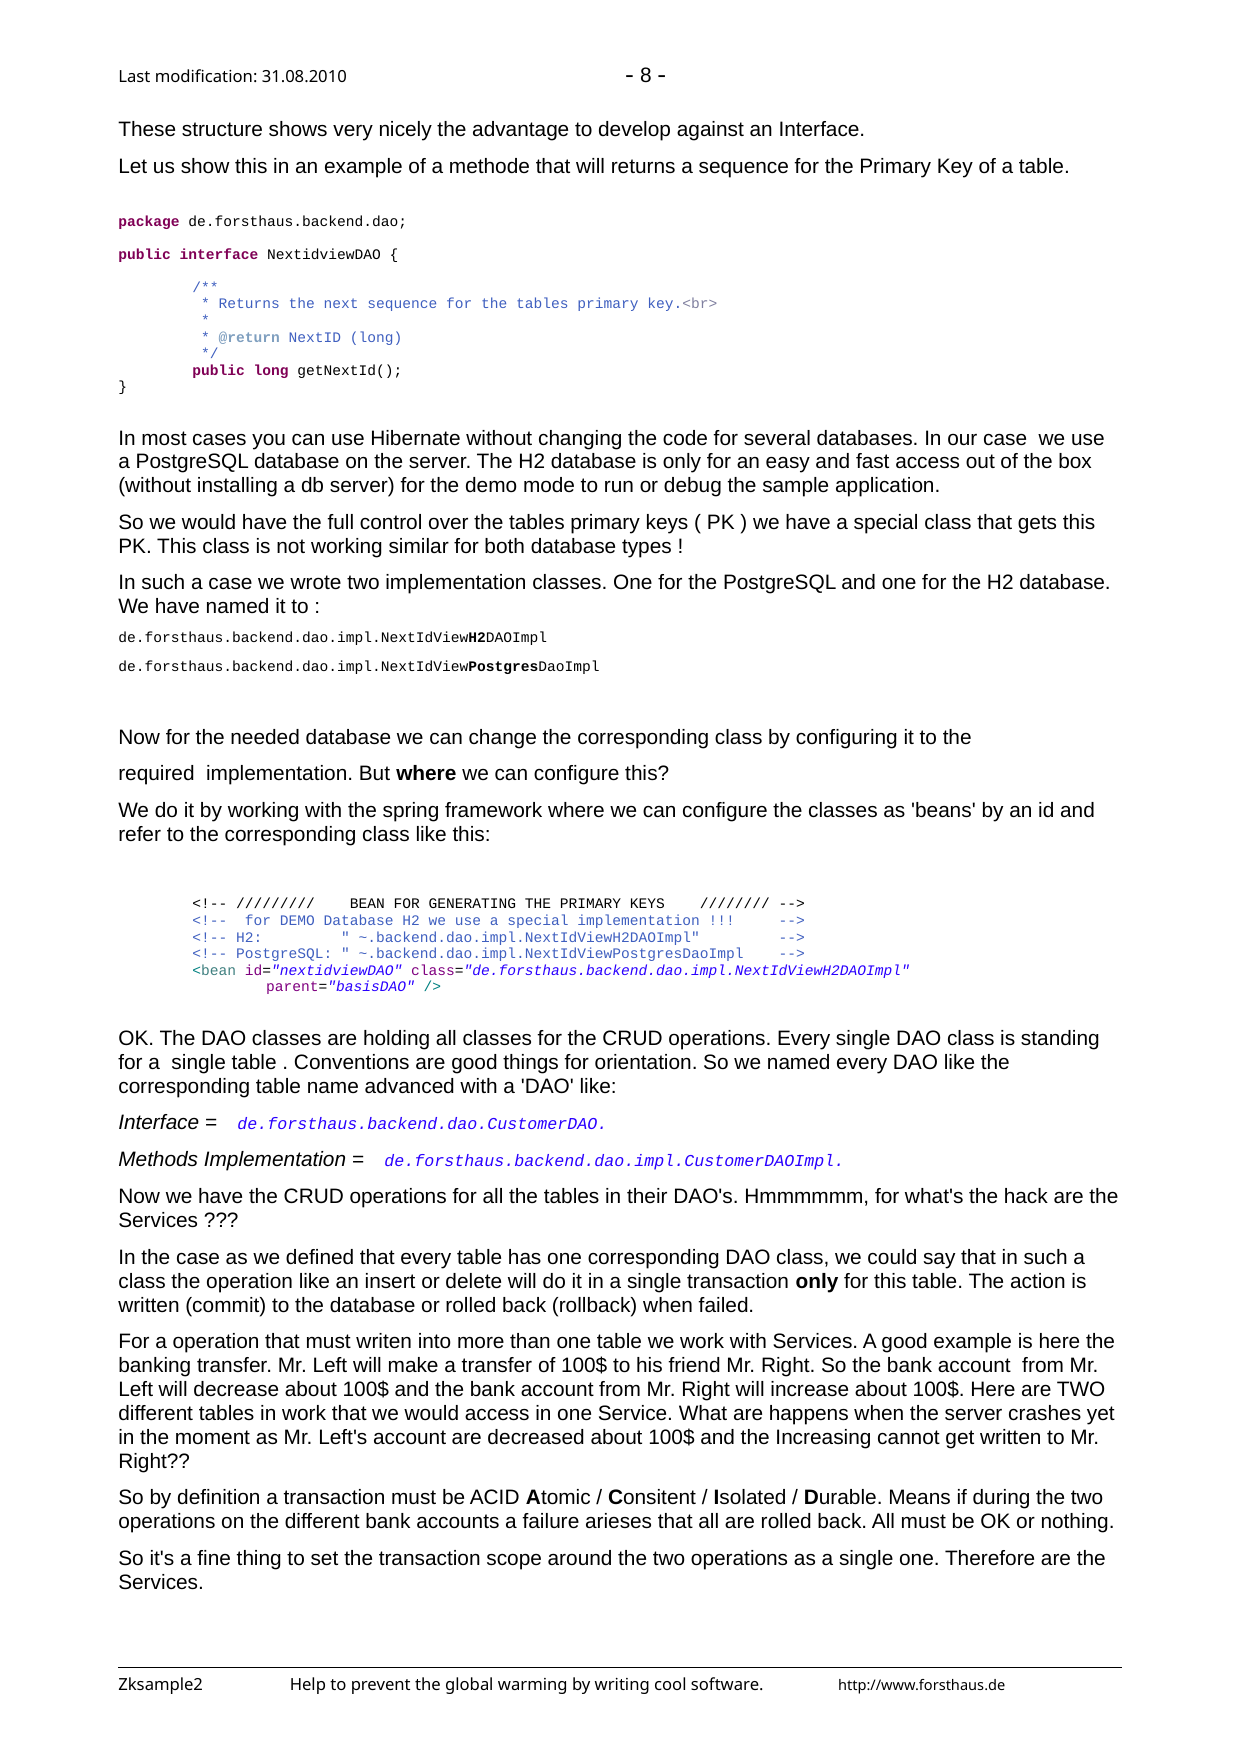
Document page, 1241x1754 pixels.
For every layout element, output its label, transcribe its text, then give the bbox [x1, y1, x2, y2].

text required implementation. But where we can configure this? [118, 761, 1122, 785]
text de.forsthaus.backend.dao.impl.NextIdViewH2DAOImpl [118, 631, 1122, 647]
text Now we have the CRUD operations for all the tables in their DAO's. Hmmmmmm, for what's the hack are the Services ??? [118, 1184, 1122, 1232]
text <!-- for DEMO Database H2 we use a special implementation !!! --> [118, 913, 1122, 930]
text So by definition a transaction must be ACID Atomic / Consitent / Isolated / Durable. Means if during the two operations on the different bank accounts a failure arieses that all are rolled back. All must be OK or nothing. [118, 1485, 1122, 1533]
text /** [118, 280, 1122, 297]
text * [118, 313, 1122, 330]
text We do it by working with the spring framework where we can configure the classes as 'beans' by an id and refer to the corresponding class like this: [118, 798, 1122, 846]
text public long getNextId(); [118, 363, 1122, 379]
text de.forsthaus.backend.dao.impl.NextIdViewPostgresDaoImpl [118, 659, 1122, 676]
text For a operation that must writen into more than one table we work with Services. A good example is here the banking transfer. Mr. Left will make a transfer of 100$ to his friend Mr. Right. So the bank account from Mr. Left will decrease about 100$ and the bank account from Mr. Right will increase about 100$. Here are TWO different tables in work that we would access in one Service. What are happens when the server crashes yet in the moment as Mr. Left's account are decreased about 100$ and the Increasing cannot get written to Mr. Right?? [118, 1329, 1122, 1473]
text Now for the needed database we can change the corresponding class by configuring it to the [118, 725, 1122, 749]
text OK. The DAO classes are holding all classes for the CRUD operations. Every single DAO class is standing for a single table . Conventions are good things for orientation. So we named every DAO like the corresponding table name advanced with a 'DAO' like: [118, 1026, 1122, 1097]
text So we would have the full control over the tables primary keys ( PK ) we have a special class that gets this PK. This class is not working similar for both database types ! [118, 510, 1122, 558]
text So it's a fine thing to set the transaction scope around the two operations as a single one. Therefore are the Services. [118, 1546, 1122, 1593]
text In most cases you can use Hibernate without changing the code for several databases. In our case we use a PostgreSQL database on the server. The H2 database is only for an easy and fast access out of the box (without installing a db server) for the demo mode to run or debug the sample application. [118, 425, 1122, 497]
text <!-- ///////// BEAN FOR GENERATING THE PRIMARY KEYS //////// --> [118, 894, 1122, 913]
text In the case as we defined that every table has one corresponding DAO class, we could say that in such a class the operation like an insert or delete will do it in a single transaction only for this table. The action is written (commit) to the database or rolled back (rollback) when failed. [118, 1244, 1122, 1316]
text These structure shows very nicely the advantage to develop against an Interface. [118, 117, 1122, 141]
text package de.forsthaus.backend.dao; [118, 214, 1122, 230]
text * Returns the next sequence for the tables primary key.<br> [118, 297, 1122, 313]
text Interface = de.forsthaus.backend.dao.CustomerDAO. [118, 1110, 1122, 1134]
text In such a case we wrote two implementation classes. One for the PostgreSQL and one for the H2 database. We have named it to : [118, 570, 1122, 618]
text <bean id="nextidviewDAO" class="de.forsthaus.backend.dao.impl.NextIdViewH2DAOImpl" [118, 963, 1122, 980]
text parent="basisDAO" /> [118, 980, 1122, 996]
text */ [118, 346, 1122, 363]
text <!-- H2: " ~.backend.dao.impl.NextIdViewH2DAOImpl" --> [118, 930, 1122, 947]
text <!-- PostgreSQL: " ~.backend.dao.impl.NextIdViewPostgresDaoImpl --> [118, 947, 1122, 963]
text * @return NextID (long) [118, 330, 1122, 346]
text } [118, 379, 1122, 396]
text public interface NextidviewDAO { [118, 247, 1122, 263]
text Methods Implementation = de.forsthaus.backend.dao.impl.CustomerDAOImpl. [118, 1147, 1122, 1172]
text Let us show this in an example of a methode that will returns a sequence for the Primary Key of a table. [118, 154, 1122, 178]
